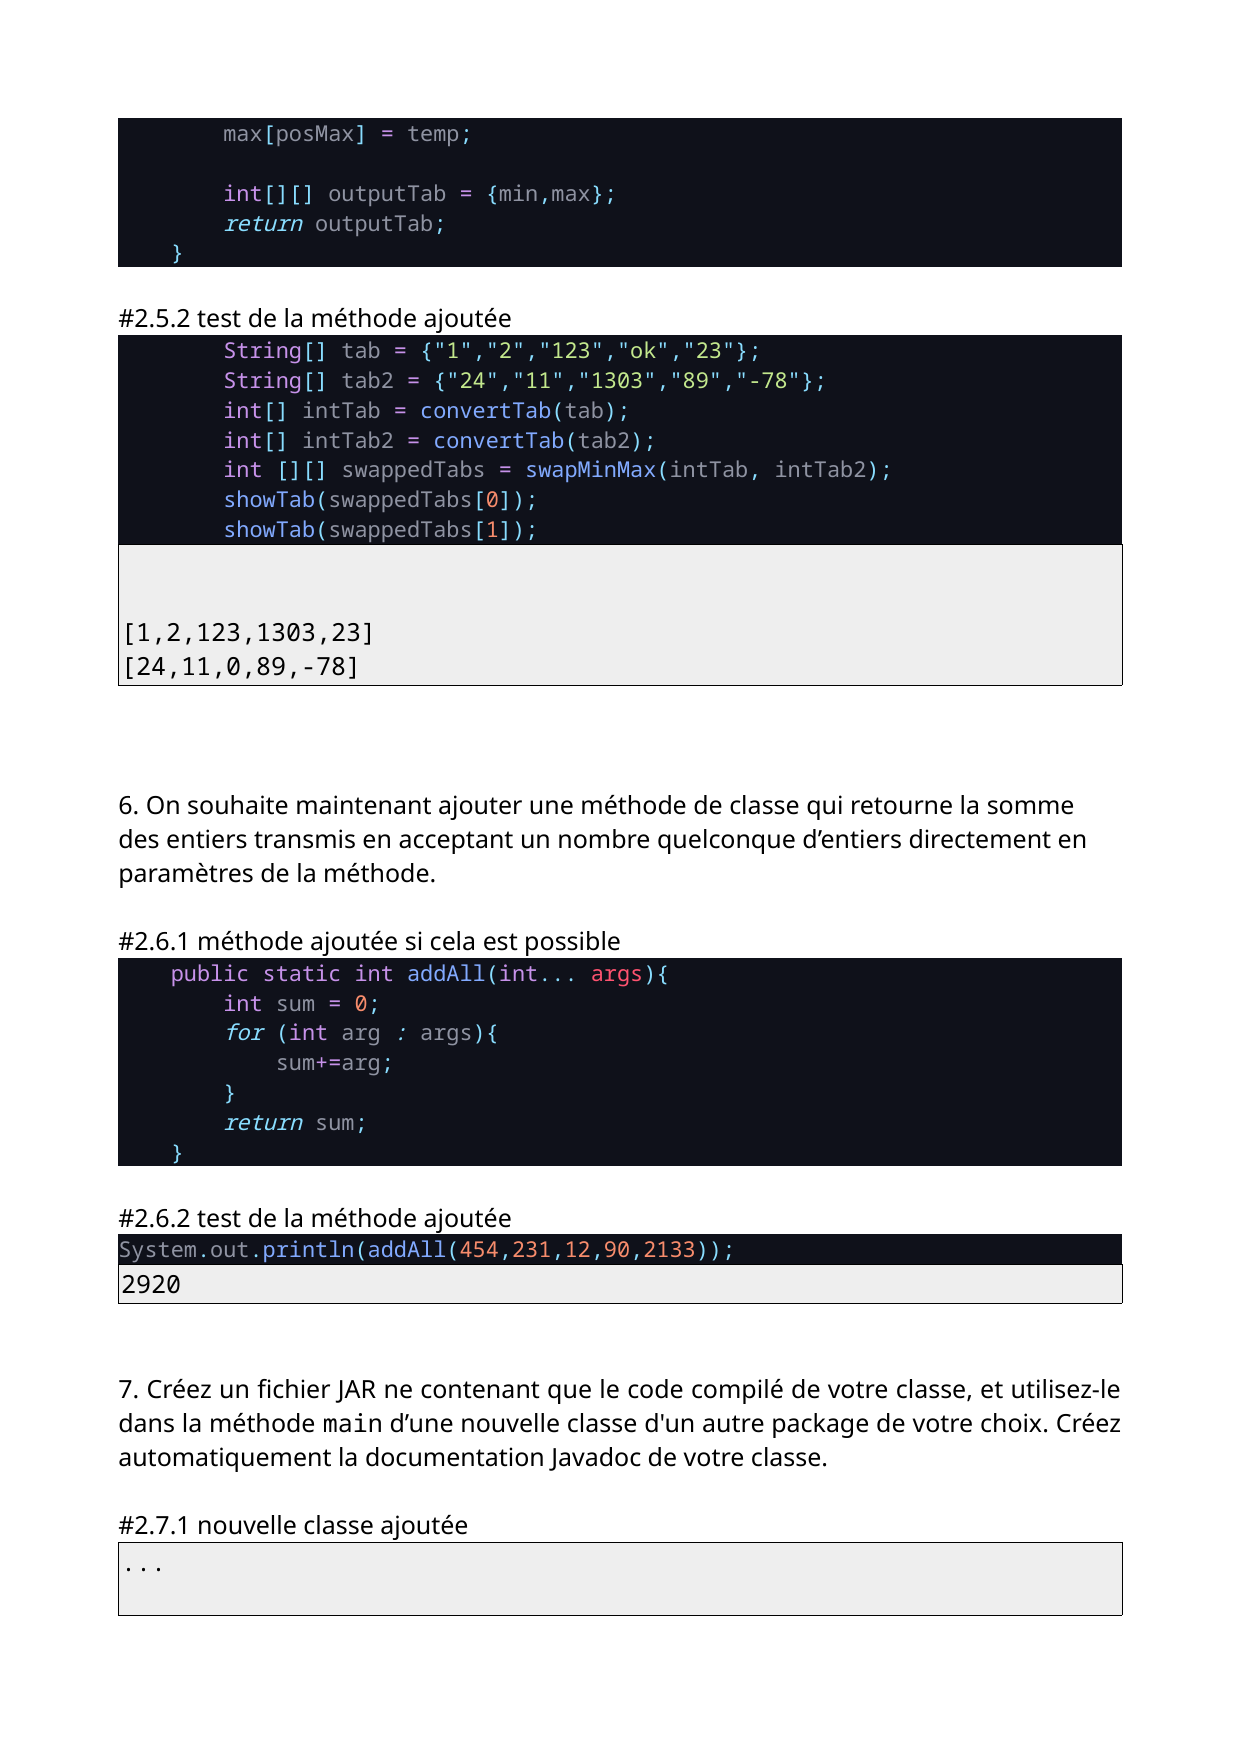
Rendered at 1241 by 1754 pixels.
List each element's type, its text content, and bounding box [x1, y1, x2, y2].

text int[] intTab = convertTab(tab); [118, 395, 1122, 424]
text public static int addAll(int... args){ [118, 958, 1122, 987]
text } [118, 1077, 1122, 1107]
text int [][] swappedTabs = swapMinMax(intTab, intTab2); [118, 454, 1122, 484]
text #2.7.1 nouvelle classe ajoutée [118, 1508, 1122, 1542]
text #2.5.2 test de la méthode ajoutée [118, 301, 1122, 335]
text max[posMax] = temp; [118, 118, 1122, 148]
text sum+=arg; [118, 1047, 1122, 1077]
text 2920 [119, 1265, 1122, 1303]
text } [118, 237, 1122, 267]
text return sum; [118, 1107, 1122, 1136]
text showTab(swappedTabs[1]); [118, 514, 1122, 544]
text return outputTab; [118, 207, 1122, 237]
text #2.6.1 méthode ajoutée si cela est possible [118, 924, 1122, 958]
text for (int arg : args){ [118, 1017, 1122, 1047]
text #2.6.2 test de la méthode ajoutée [118, 1200, 1122, 1234]
text [24,11,0,89,-78] [119, 646, 1122, 685]
text int[][] outputTab = {min,max}; [118, 178, 1122, 207]
text 7. Créez un fichier JAR ne contenant que le code compilé de votre classe, et utilisez-le dans la méthode main d’une nouvelle classe d'un autre package de votre choix. Créez automatiquement la documentation Javadoc de votre classe. [118, 1372, 1122, 1474]
text String[] tab2 = {"24","11","1303","89","-78"}; [118, 365, 1122, 395]
text [1,2,123,1303,23] [119, 612, 1122, 646]
text int sum = 0; [118, 987, 1122, 1017]
text ... [119, 1543, 1122, 1576]
text String[] tab = {"1","2","123","ok","23"}; [118, 335, 1122, 365]
text int[] intTab2 = convertTab(tab2); [118, 424, 1122, 454]
text } [118, 1136, 1122, 1166]
text showTab(swappedTabs[0]); [118, 484, 1122, 514]
text System.out.println(addAll(454,231,12,90,2133)); [118, 1234, 1122, 1264]
text 6. On souhaite maintenant ajouter une méthode de classe qui retourne la somme des entiers transmis en acceptant un nombre quelconque d’entiers directement en paramètres de la méthode. [118, 787, 1122, 889]
